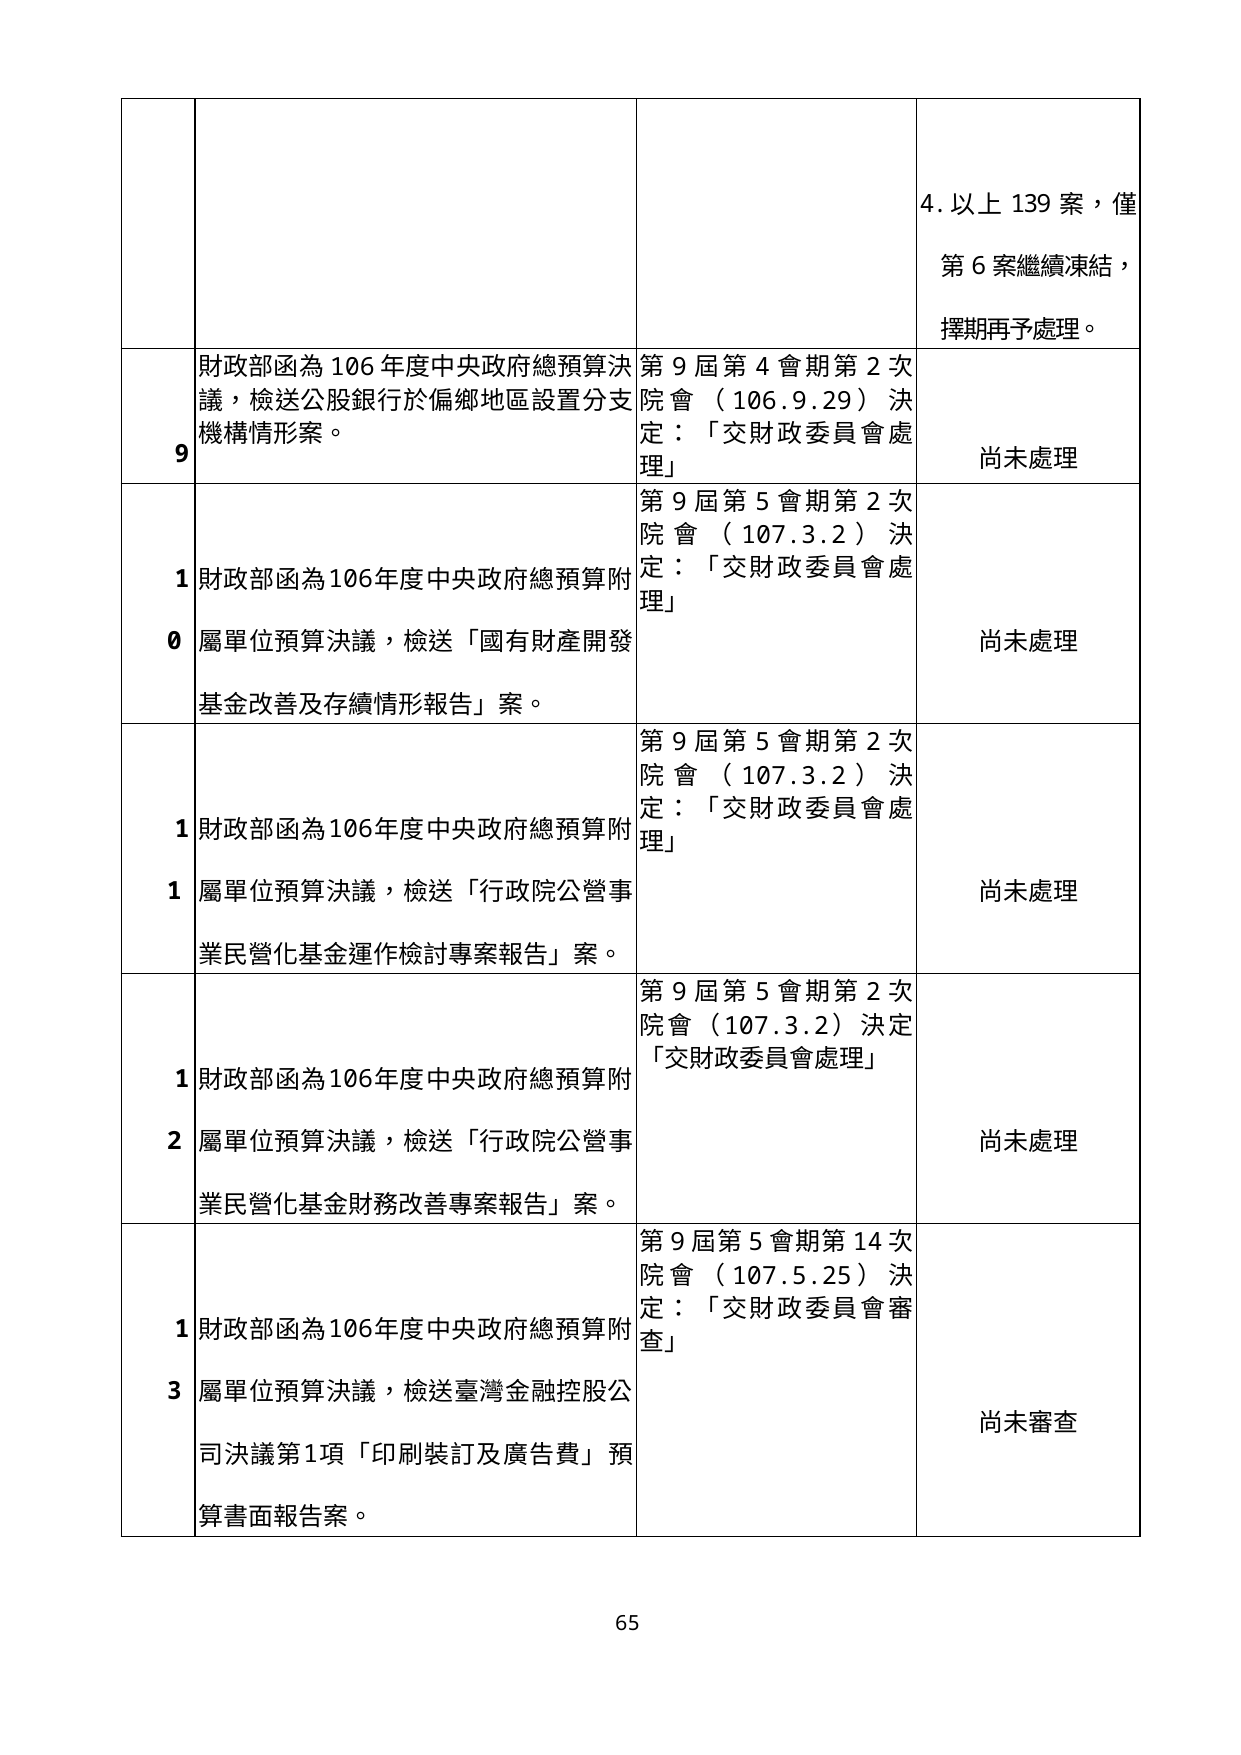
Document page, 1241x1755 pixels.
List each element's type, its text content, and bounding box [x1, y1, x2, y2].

table_cell [122, 484, 194, 723]
table_cell 第9屆第4會期第2次院會（106.9.29）決定：「交財政委員會處理」 [637, 349, 916, 482]
table_cell [122, 1224, 194, 1536]
table_cell 財政部函為106年度中央政府總預算附屬單位預算決議，檢送「行政院公營事業民營化基金財務改善專案報告」案。 [196, 974, 636, 1223]
table_cell 尚未處理 [917, 349, 1139, 482]
table_cell [122, 974, 194, 1223]
table_cell 第9屆第5會期第2次院會（107.3.2）決定：「交財政委員會處理」 [637, 724, 916, 973]
table_cell 財政部函為106年度中央政府總預算附屬單位預算決議，檢送「行政院公營事業民營化基金運作檢討專案報告」案。 [196, 724, 636, 973]
table_cell 尚未審查 [917, 1224, 1139, 1536]
table_cell 財政部函為106年度中央政府總預算附屬單位預算決議，檢送「國有財產開發基金改善及存續情形報告」案。 [196, 484, 636, 723]
table_cell [122, 99, 194, 348]
table_cell 第9屆第5會期第2次院會（107.3.2）決定「交財政委員會處理」 [637, 974, 916, 1223]
table_cell 尚未處理 [917, 974, 1139, 1223]
table_cell [122, 724, 194, 973]
table_cell 第9屆第5會期第14次院會（107.5.25）決定：「交財政委員會審查」 [637, 1224, 916, 1536]
table_cell 財政部函為106年度中央政府總預算決議，檢送公股銀行於偏鄉地區設置分支機構情形案。 [196, 349, 636, 482]
table_cell 4.以上139案，僅第6案繼續凍結，擇期再予處理。 [917, 99, 1139, 348]
table_cell 第9屆第5會期第2次院會（107.3.2）決定：「交財政委員會處理」 [637, 484, 916, 723]
table_cell 尚未處理 [917, 724, 1139, 973]
table_cell 尚未處理 [917, 484, 1139, 723]
table_cell [196, 99, 636, 348]
table_cell [637, 99, 916, 348]
table_cell [122, 349, 194, 482]
table_cell 財政部函為106年度中央政府總預算附屬單位預算決議，檢送臺灣金融控股公司決議第1項「印刷裝訂及廣告費」預算書面報告案。 [196, 1224, 636, 1536]
